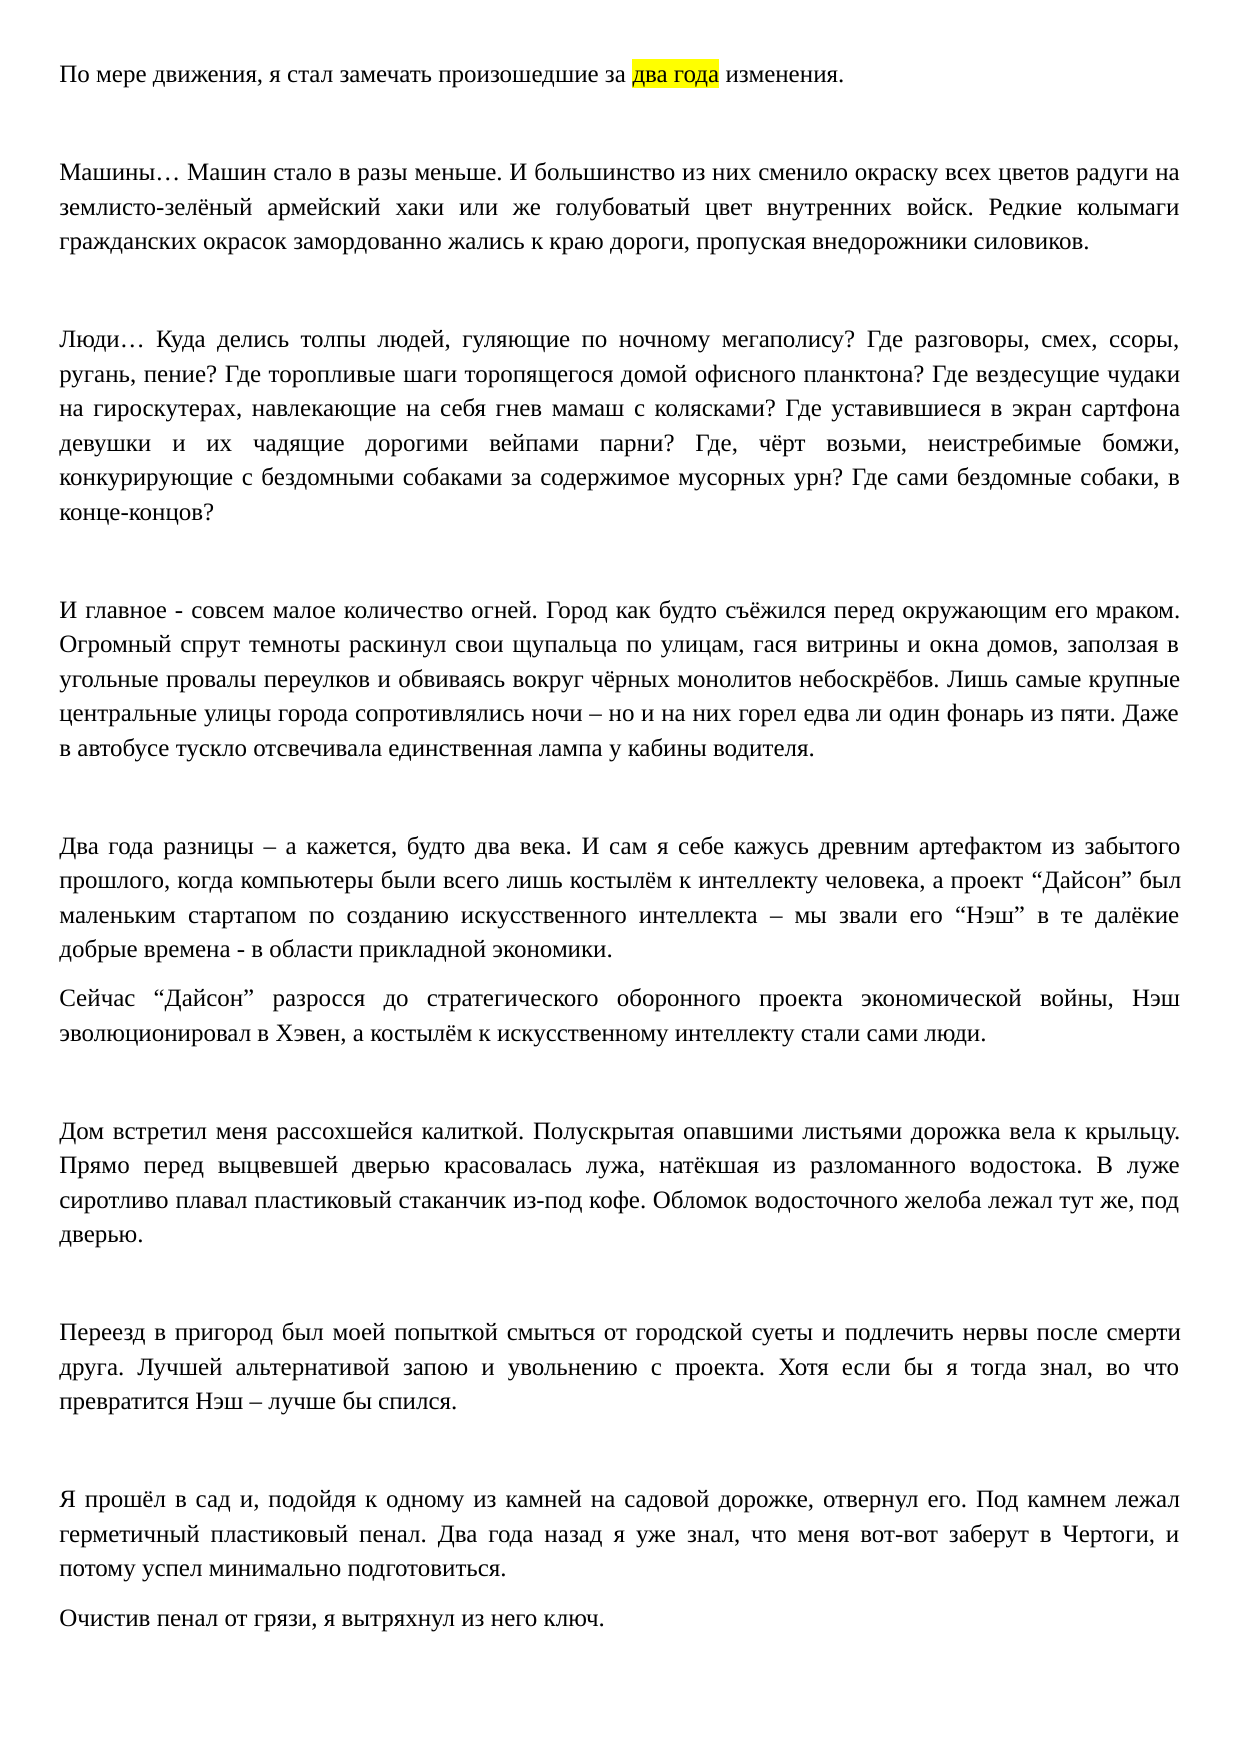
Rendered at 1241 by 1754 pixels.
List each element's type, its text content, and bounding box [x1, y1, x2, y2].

text По мере движения, я стал замечать произошедшие за два года изменения. [59, 59, 1181, 88]
text И главное - совсем малое количество огней. Город как будто съёжился перед окружающим его мраком. Огромный спрут темноты раскинул свои щупальца по улицам, гася витрины и окна домов, заползая в угольные провалы переулков и обвиваясь вокруг чёрных монолитов небоскрёбов. Лишь самые крупные центральные улицы города сопротивлялись ночи – но и на них горел едва ли один фонарь из пяти. Даже в автобусе тускло отсвечивала единственная лампа у кабины водителя. [59, 595, 1181, 761]
text Я прошёл в сад и, подойдя к одному из камней на садовой дорожке, отвернул его. Под камнем лежал герметичный пластиковый пенал. Два года назад я уже знал, что меня вот-вот заберут в Чертоги, и потому успел минимально подготовиться. [59, 1484, 1181, 1582]
text Переезд в пригород был моей попыткой смыться от городской суеты и подлечить нервы после смерти друга. Лучшей альтернативой запою и увольнению с проекта. Хотя если бы я тогда знал, во что превратится Нэш – лучше бы спился. [59, 1317, 1181, 1415]
text Очистив пенал от грязи, я вытряхнул из него ключ. [59, 1603, 1181, 1631]
text Сейчас “Дайсон” разросся до стратегического оборонного проекта экономической войны, Нэш эволюционировал в Хэвен, а костылём к искусственному интеллекту стали сами люди. [59, 983, 1181, 1047]
text Дом встретил меня рассохшейся калиткой. Полускрытая опавшими листьями дорожка вела к крыльцу. Прямо перед выцвевшей дверью красовалась лужа, натёкшая из разломанного водостока. В луже сиротливо плавал пластиковый стаканчик из-под кофе. Обломок водосточного желоба лежал тут же, под дверью. [59, 1116, 1181, 1248]
text Машины… Машин стало в разы меньше. И большинство из них сменило окраску всех цветов радуги на землисто-зелёный армейский хаки или же голубоватый цвет внутренних войск. Редкие колымаги гражданских окрасок замордованно жались к краю дороги, пропуская внедорожники силовиков. [59, 157, 1181, 255]
text Люди… Куда делись толпы людей, гуляющие по ночному мегаполису? Где разговоры, смех, ссоры, ругань, пение? Где торопливые шаги торопящегося домой офисного планктона? Где вездесущие чудаки на гироскутерах, навлекающие на себя гнев мамаш с колясками? Где уставившиеся в экран сартфона девушки и их чадящие дорогими вейпами парни? Где, чёрт возьми, неистребимые бомжи, конкурирующие с бездомными собаками за содержимое мусорных урн? Где сами бездомные собаки, в конце-концов? [59, 324, 1181, 525]
text Два года разницы – а кажется, будто два века. И сам я себе кажусь древним артефактом из забытого прошлого, когда компьютеры были всего лишь костылём к интеллекту человека, а проект “Дайсон” был маленьким стартапом по созданию искусственного интеллекта – мы звали его “Нэш” в те далёкие добрые времена - в области прикладной экономики. [59, 831, 1181, 963]
